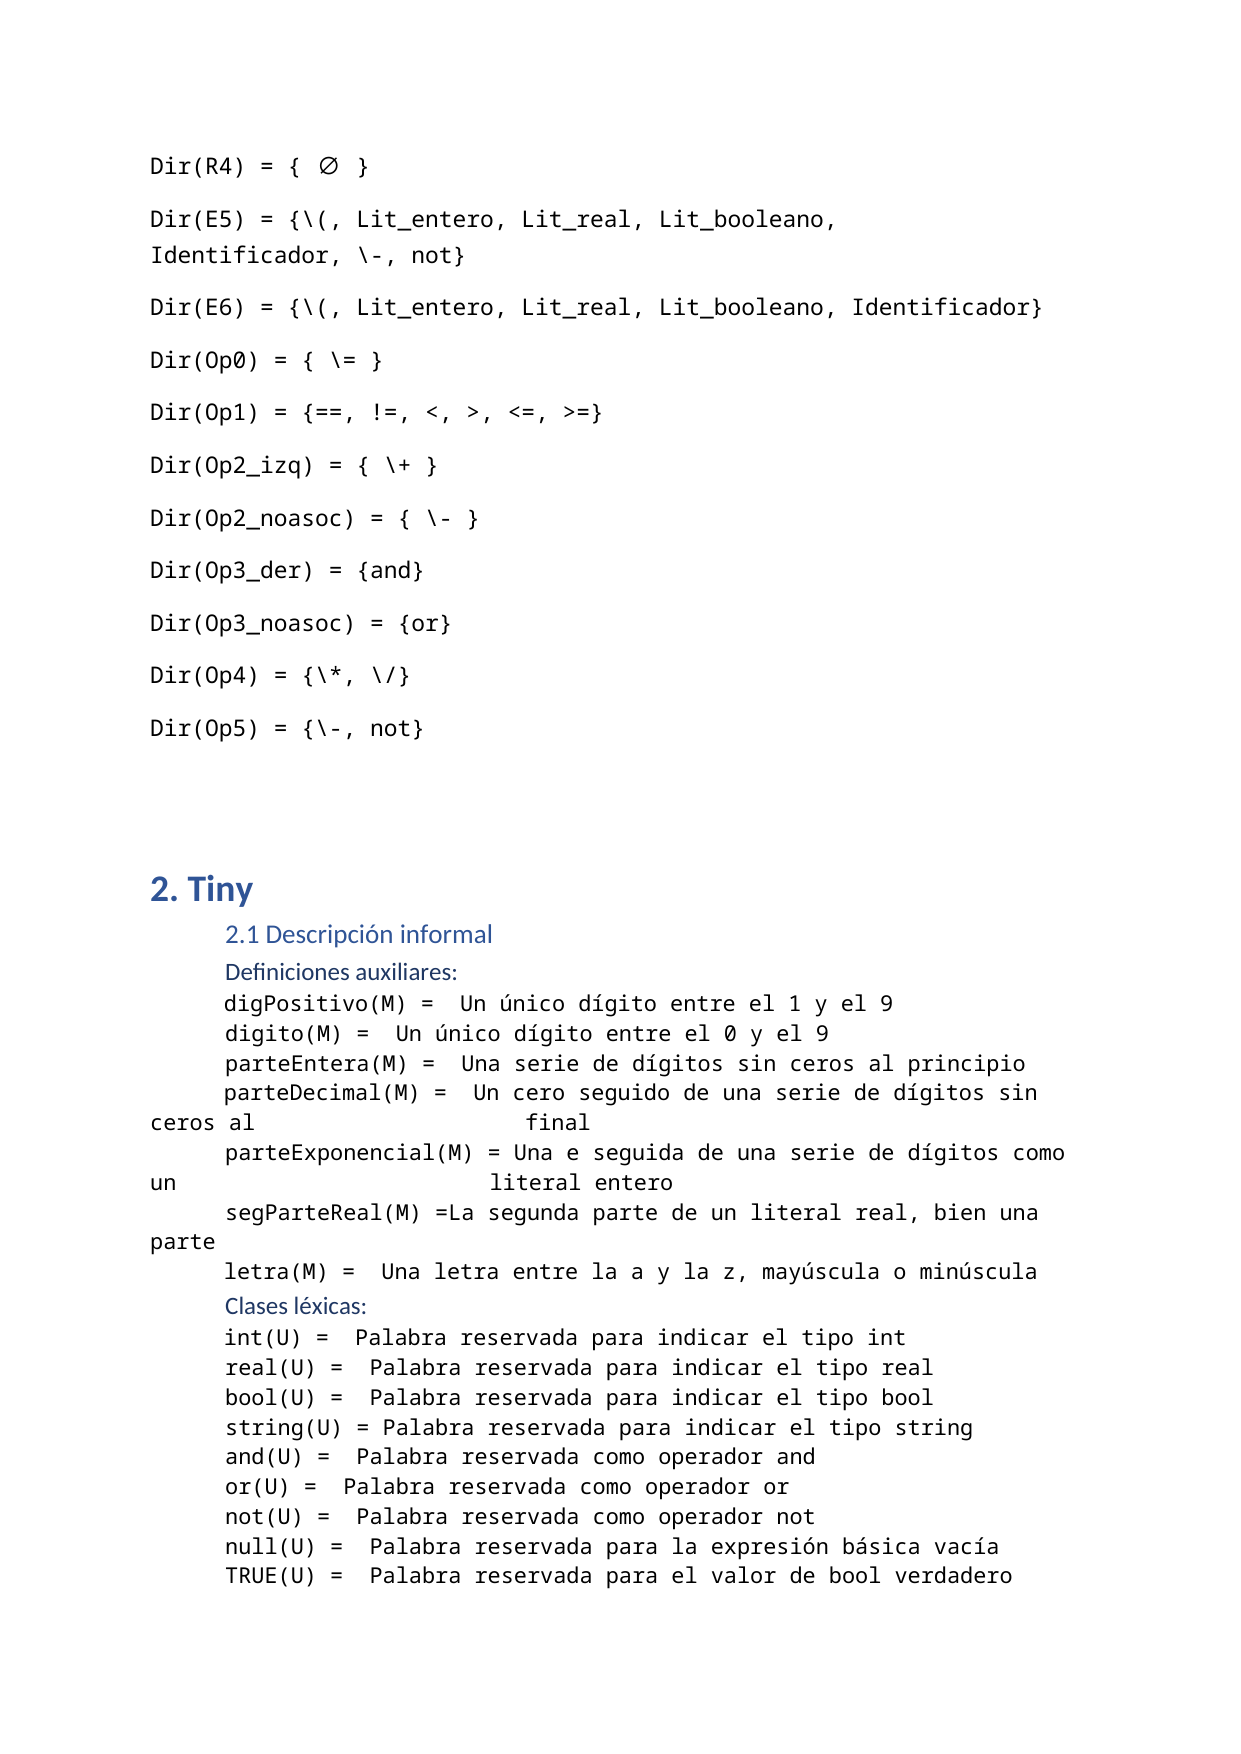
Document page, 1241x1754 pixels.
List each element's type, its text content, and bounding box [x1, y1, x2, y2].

text letra(M) = Una letra entre la a y la z, mayúscula o minúscula [150, 1256, 1090, 1286]
text Dir(Op5) = {\-, not} [150, 712, 1090, 743]
text Dir(Op3_noasoc) = {or} [150, 607, 1090, 638]
text Dir(Op2_noasoc) = { \- } [150, 502, 1090, 533]
text Dir(Op2_izq) = { \+ } [150, 449, 1090, 480]
text Dir(Op0) = { \= } [150, 344, 1090, 375]
text parteDecimal(M) = Un cero seguido de una serie de dígitos sin ceros al final parteExponencial(M) = Una e seguida de una serie de dígitos como un literal entero segParteReal(M) =La segunda parte de un literal real, bien una parte [150, 1077, 1090, 1256]
text digPositivo(M) = Un único dígito entre el 1 y el 9 digito(M) = Un único dígito entre el 0 y el 9 parteEntera(M) = Una serie de dígitos sin ceros al principio [150, 988, 1090, 1077]
text Dir(Op1) = {==, !=, <, >, <=, >=} [150, 396, 1090, 428]
text 2. Tiny [150, 865, 1090, 911]
text Dir(E6) = {\(, Lit_entero, Lit_real, Lit_booleano, Identificador} [150, 291, 1090, 322]
text Dir(E5) = {\(, Lit_entero, Lit_real, Lit_booleano, Identificador, \-, not} [150, 203, 1090, 270]
text Dir(Op3_der) = {and} [150, 554, 1090, 585]
list Definiciones auxiliares: [150, 956, 1090, 987]
text Dir(R4) = { ∅ } [150, 150, 1090, 181]
text int(U) = Palabra reservada para indicar el tipo int real(U) = Palabra reservada para indicar el tipo real bool(U) = Palabra reservada para indicar el tipo bool string(U) = Palabra reservada para indicar el tipo string and(U) = Palabra reservada como operador and or(U) = Palabra reservada como operador or not(U) = Palabra reservada como operador not null(U) = Palabra reservada para la expresión básica vacía TRUE(U) = Palabra reservada para el valor de bool verdadero [150, 1322, 1090, 1590]
list 2.1 Descripción informal [150, 917, 1090, 950]
list Clases léxicas: [150, 1290, 1090, 1321]
text Dir(Op4) = {\*, \/} [150, 659, 1090, 691]
